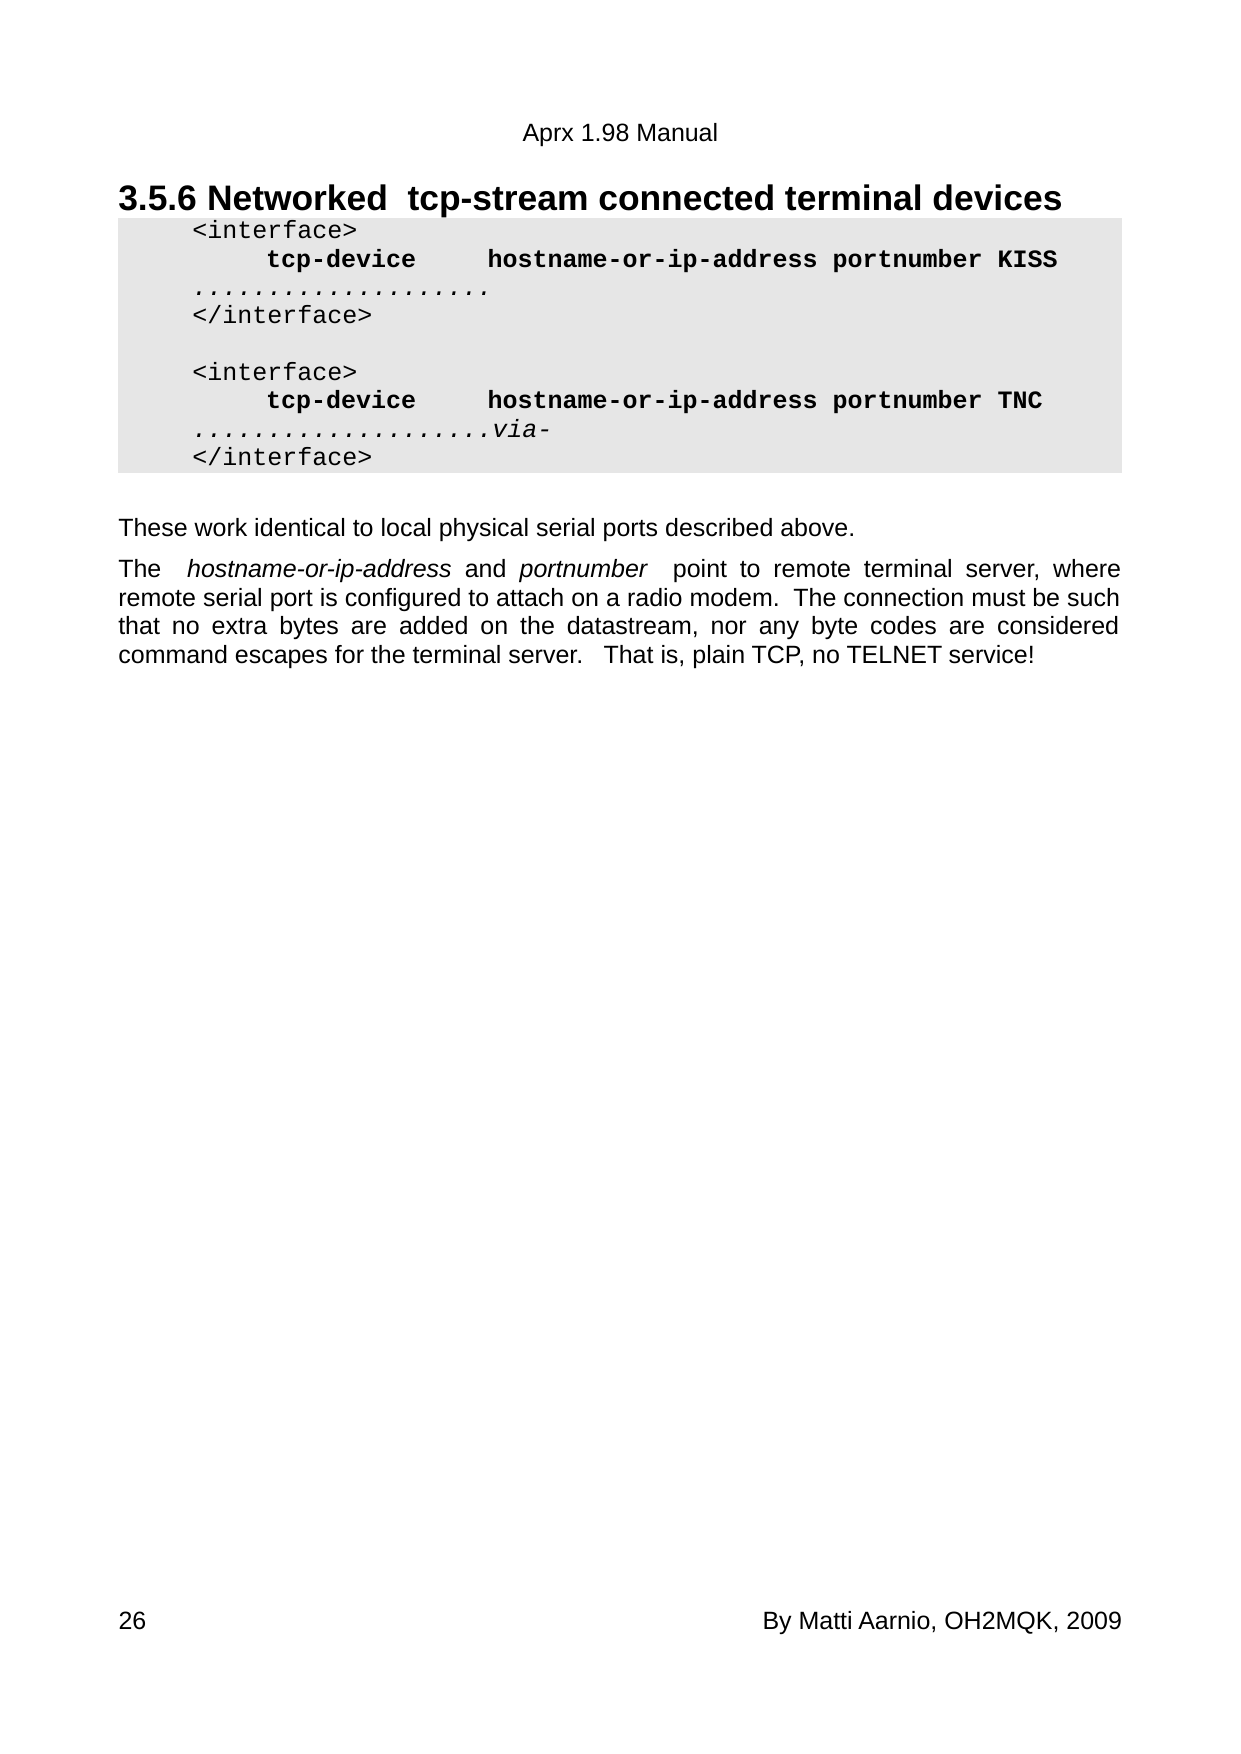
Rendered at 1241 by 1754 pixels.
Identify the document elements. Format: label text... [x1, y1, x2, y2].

text These work identical to local physical serial ports described above. [118, 513, 1122, 542]
text tcp-device hostname-or-ip-address portnumber KISS [118, 246, 1122, 274]
text The hostname-or-ip-address and portnumber point to remote terminal server, where remote serial port is configured to attach on a radio modem. The connection must be such that no extra bytes are added on the datastream, nor any byte codes are considered command escapes for the terminal server. That is, plain TCP, no TELNET service! [118, 554, 1122, 669]
text </interface> [118, 303, 1122, 331]
text ....................via- [118, 416, 1122, 444]
subtitle Networked tcp-stream connected terminal devices [118, 177, 1122, 218]
text </interface> [118, 444, 1122, 473]
text tcp-device hostname-or-ip-address portnumber TNC [118, 388, 1122, 416]
text <interface> [118, 218, 1122, 246]
text <interface> [118, 359, 1122, 388]
text .................... [118, 274, 1122, 303]
